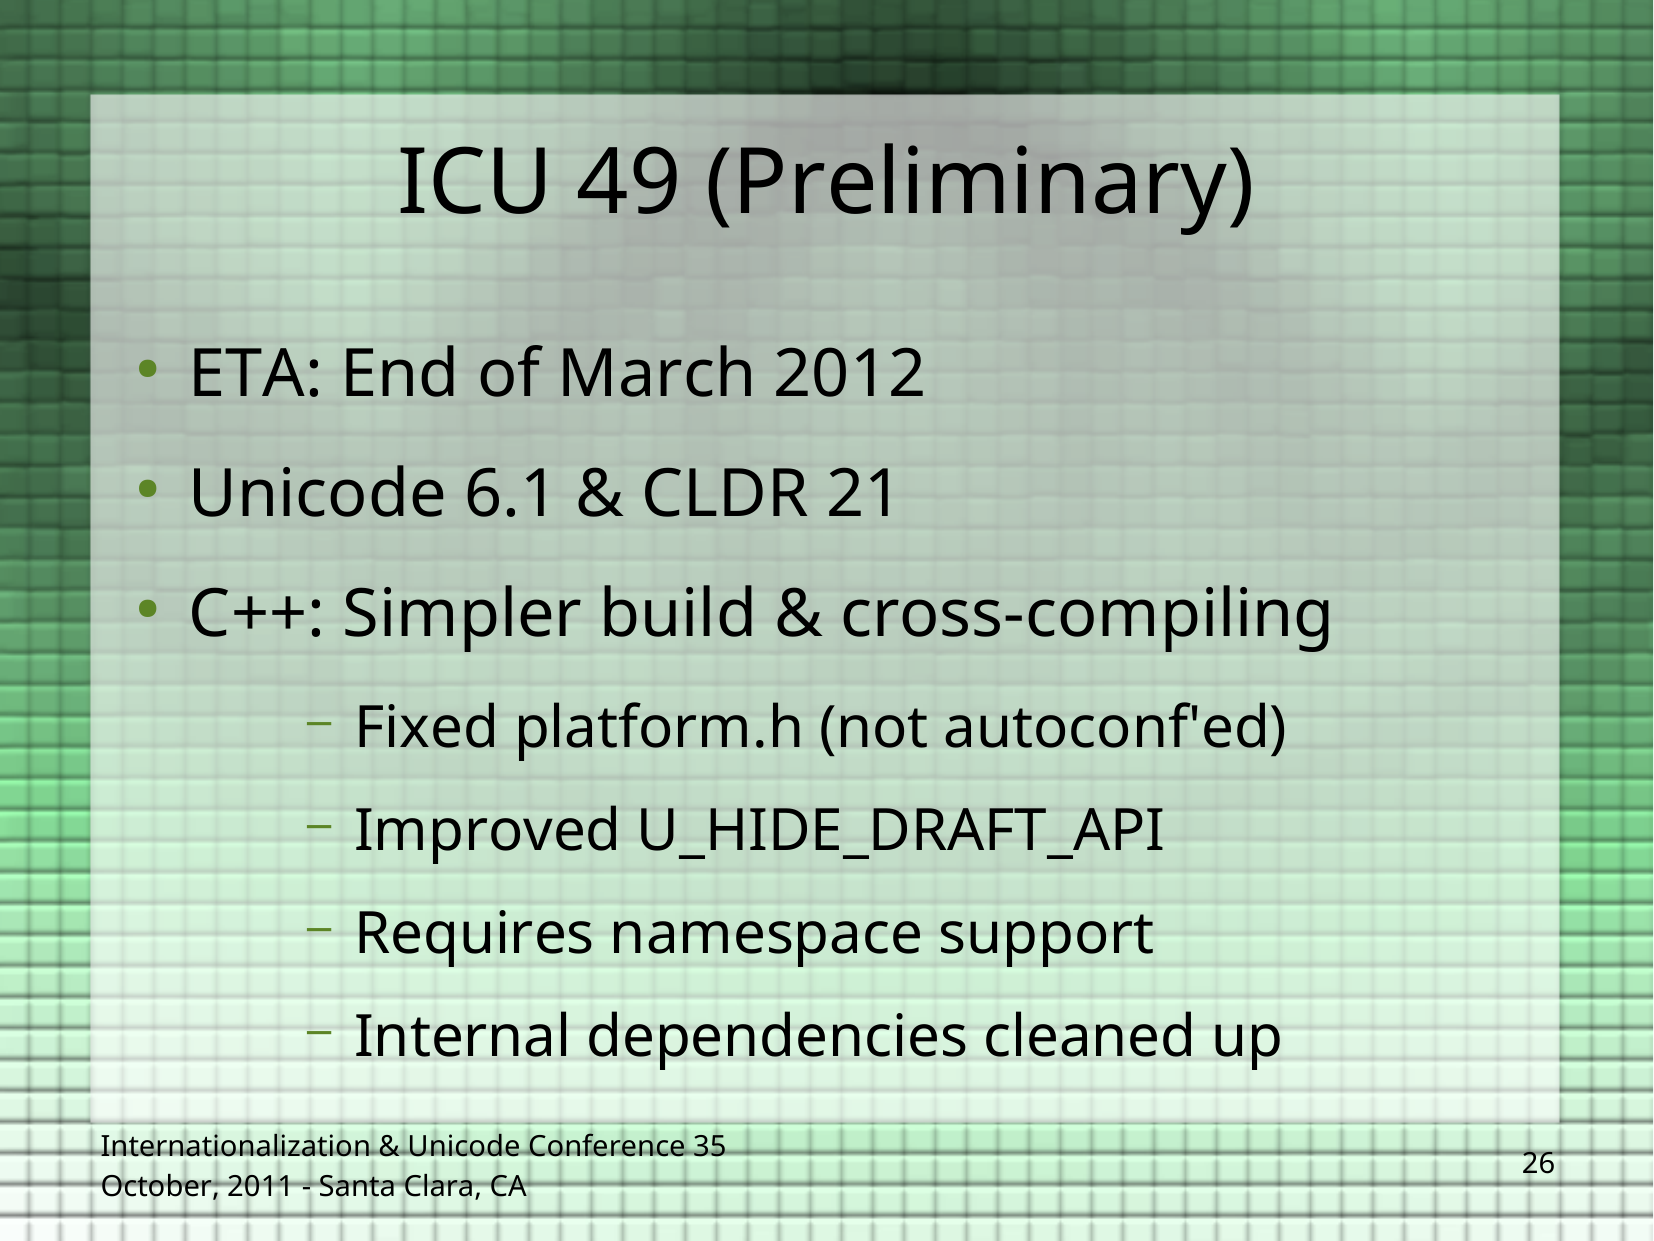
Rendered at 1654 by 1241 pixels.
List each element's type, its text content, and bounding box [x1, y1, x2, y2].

picture [0, 0, 1654, 1241]
title ICU 49 (Preliminary) [88, 90, 1565, 266]
list ETA: End of March 2012 Unicode 6.1 & CLDR 21 C++: Simpler build & cross-compiling Fixed platform.h (not autoconf'ed) Improved U_HIDE_DRAFT_API Requires namespace support Internal dependencies cleaned up [118, 324, 1535, 1093]
